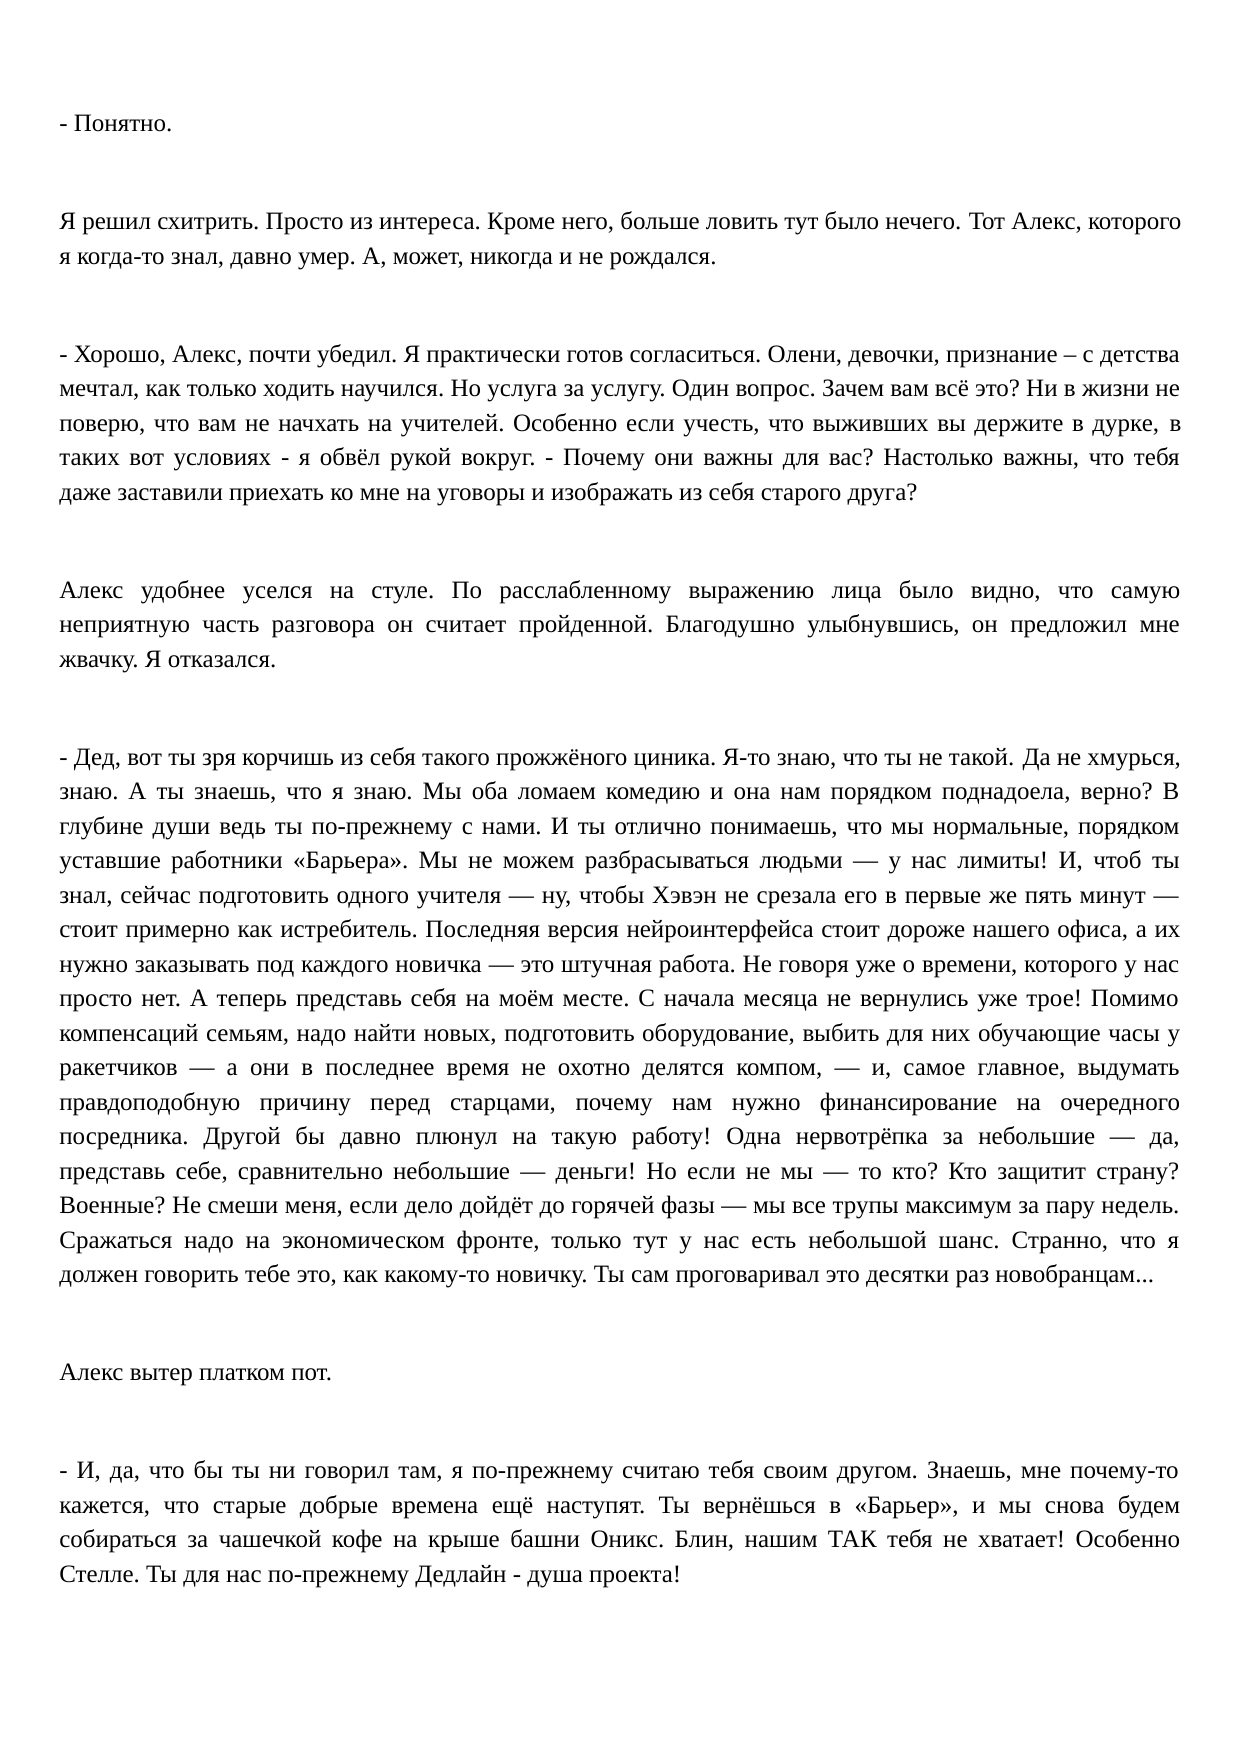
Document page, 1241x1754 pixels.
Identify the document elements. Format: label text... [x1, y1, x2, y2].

text - Хорошо, Алекс, почти убедил. Я практически готов согласиться. Олени, девочки, признание – с детства мечтал, как только ходить научился. Но услуга за услугу. Один вопрос. Зачем вам всё это? Ни в жизни не поверю, что вам не начхать на учителей. Особенно если учесть, что выживших вы держите в дурке, в таких вот условиях - я обвёл рукой вокруг. - Почему они важны для вас? Настолько важны, что тебя даже заставили приехать ко мне на уговоры и изображать из себя старого друга? [59, 339, 1181, 506]
text Я решил схитрить. Просто из интереса. Кроме него, больше ловить тут было нечего. Тот Алекс, которого я когда-то знал, давно умер. А, может, никогда и не рождался. [59, 206, 1181, 269]
text - Дед, вот ты зря корчишь из себя такого прожжёного циника. Я-то знаю, что ты не такой. Да не хмурься, знаю. А ты знаешь, что я знаю. Мы оба ломаем комедию и она нам порядком поднадоела, верно? В глубине души ведь ты по-прежнему с нами. И ты отлично понимаешь, что мы нормальные, порядком уставшие работники «Барьера». Мы не можем разбрасываться людьми — у нас лимиты! И, чтоб ты знал, сейчас подготовить одного учителя — ну, чтобы Хэвэн не срезала его в первые же пять минут — стоит примерно как истребитель. Последняя версия нейроинтерфейса стоит дороже нашего офиса, а их нужно заказывать под каждого новичка — это штучная работа. Не говоря уже о времени, которого у нас просто нет. А теперь представь себя на моём месте. С начала месяца не вернулись уже трое! Помимо компенсаций семьям, надо найти новых, подготовить оборудование, выбить для них обучающие часы у ракетчиков — а они в последнее время не охотно делятся компом, — и, самое главное, выдумать правдоподобную причину перед старцами, почему нам нужно финансирование на очередного посредника. Другой бы давно плюнул на такую работу! Одна нервотрёпка за небольшие — да, представь себе, сравнительно небольшие — деньги! Но если не мы — то кто? Кто защитит страну? Военные? Не смеши меня, если дело дойдёт до горячей фазы — мы все трупы максимум за пару недель. Сражаться надо на экономическом фронте, только тут у нас есть небольшой шанс. Странно, что я должен говорить тебе это, как какому-то новичку. Ты сам проговаривал это десятки раз новобранцам... [59, 742, 1181, 1288]
text - И, да, что бы ты ни говорил там, я по-прежнему считаю тебя своим другом. Знаешь, мне почему-то кажется, что старые добрые времена ещё наступят. Ты вернёшься в «Барьер», и мы снова будем собираться за чашечкой кофе на крыше башни Оникс. Блин, нашим ТАК тебя не хватает! Особенно Стелле. Ты для нас по-прежнему Дедлайн - душа проекта! [59, 1455, 1181, 1588]
text Алекс удобнее уселся на стуле. По расслабленному выражению лица было видно, что самую неприятную часть разговора он считает пройденной. Благодушно улыбнувшись, он предложил мне жвачку. Я отказался. [59, 575, 1181, 673]
text - Понятно. [59, 108, 1181, 137]
text Алекс вытер платком пот. [59, 1357, 1181, 1386]
